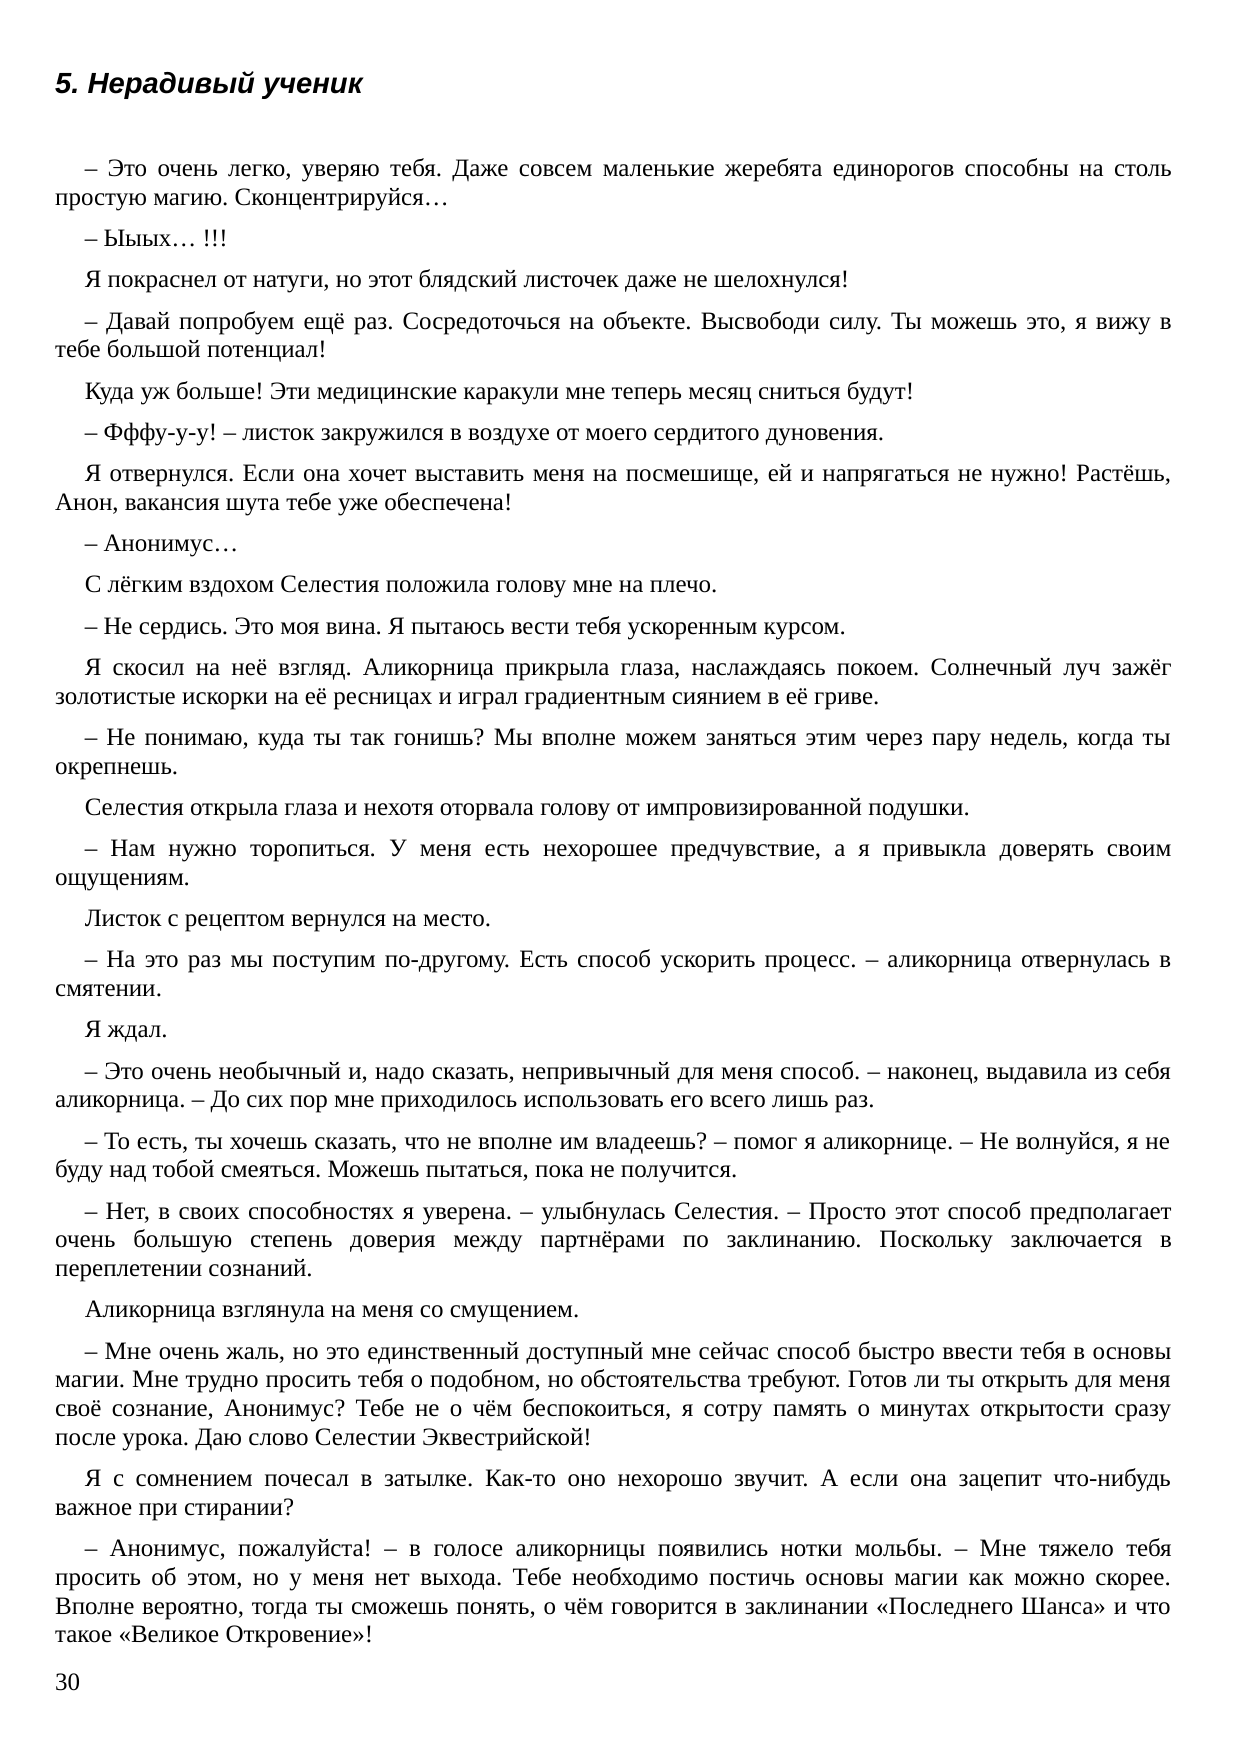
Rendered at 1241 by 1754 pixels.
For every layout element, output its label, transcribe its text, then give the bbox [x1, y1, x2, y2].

text Листок с рецептом вернулся на место. [55, 903, 1173, 932]
text Я скосил на неё взгляд. Аликорница прикрыла глаза, наслаждаясь покоем. Солнечный луч зажёг золотистые искорки на её ресницах и играл градиентным сиянием в её гриве. [55, 652, 1173, 709]
text – Это очень необычный и, надо сказать, непривычный для меня способ. – наконец, выдавила из себя аликорница. – До сих пор мне приходилось использовать его всего лишь раз. [55, 1056, 1173, 1113]
text – Не понимаю, куда ты так гонишь? Мы вполне можем заняться этим через пару недель, когда ты окрепнешь. [55, 722, 1173, 779]
subtitle 5. Нерадивый ученик [55, 66, 1173, 99]
text – Анонимус… [55, 528, 1173, 557]
text – Фффу-у-у! – листок закружился в воздухе от моего сердитого дуновения. [55, 417, 1173, 446]
text – Нет, в своих способностях я уверена. – улыбнулась Селестия. – Просто этот способ предполагает очень большую степень доверия между партнёрами по заклинанию. Поскольку заключается в переплетении сознаний. [55, 1196, 1173, 1282]
text Я с сомнением почесал в затылке. Как-то оно нехорошо звучит. А если она зацепит что-нибудь важное при стирании? [55, 1463, 1173, 1521]
text С лёгким вздохом Селестия положила голову мне на плечо. [55, 569, 1173, 598]
text Я отвернулся. Если она хочет выставить меня на посмешище, ей и напрягаться не нужно! Растёшь, Анон, вакансия шута тебе уже обеспечена! [55, 458, 1173, 516]
text Я ждал. [55, 1014, 1173, 1043]
text – Мне очень жаль, но это единственный доступный мне сейчас способ быстро ввести тебя в основы магии. Мне трудно просить тебя о подобном, но обстоятельства требуют. Готов ли ты открыть для меня своё сознание, Анонимус? Тебе не о чём беспокоиться, я сотру память о минутах открытости сразу после урока. Даю слово Селестии Эквестрийской! [55, 1336, 1173, 1451]
text – На это раз мы поступим по-другому. Есть способ ускорить процесс. – аликорница отвернулась в смятении. [55, 944, 1173, 1002]
text Селестия открыла глаза и нехотя оторвала голову от импровизированной подушки. [55, 792, 1173, 821]
text – Это очень легко, уверяю тебя. Даже совсем маленькие жеребята единорогов способны на столь простую магию. Сконцентрируйся… [55, 153, 1173, 211]
text Я покраснел от натуги, но этот блядский листочек даже не шелохнулся! [55, 264, 1173, 293]
text Аликорница взглянула на меня со смущением. [55, 1294, 1173, 1323]
text – Ыыых… !!! [55, 223, 1173, 252]
text – Анонимус, пожалуйста! – в голосе аликорницы появились нотки мольбы. – Мне тяжело тебя просить об этом, но у меня нет выхода. Тебе необходимо постичь основы магии как можно скорее. Вполне вероятно, тогда ты сможешь понять, о чём говорится в заклинании «Последнего Шанса» и что такое «Великое Откровение»! [55, 1533, 1173, 1648]
text – Нам нужно торопиться. У меня есть нехорошее предчувствие, а я привыкла доверять своим ощущениям. [55, 833, 1173, 891]
text – Давай попробуем ещё раз. Сосредоточься на объекте. Высвободи силу. Ты можешь это, я вижу в тебе большой потенциал! [55, 306, 1173, 363]
text – То есть, ты хочешь сказать, что не вполне им владеешь? – помог я аликорнице. – Не волнуйся, я не буду над тобой смеяться. Можешь пытаться, пока не получится. [55, 1126, 1173, 1183]
text – Не сердись. Это моя вина. Я пытаюсь вести тебя ускоренным курсом. [55, 611, 1173, 639]
text Куда уж больше! Эти медицинские каракули мне теперь месяц сниться будут! [55, 376, 1173, 404]
